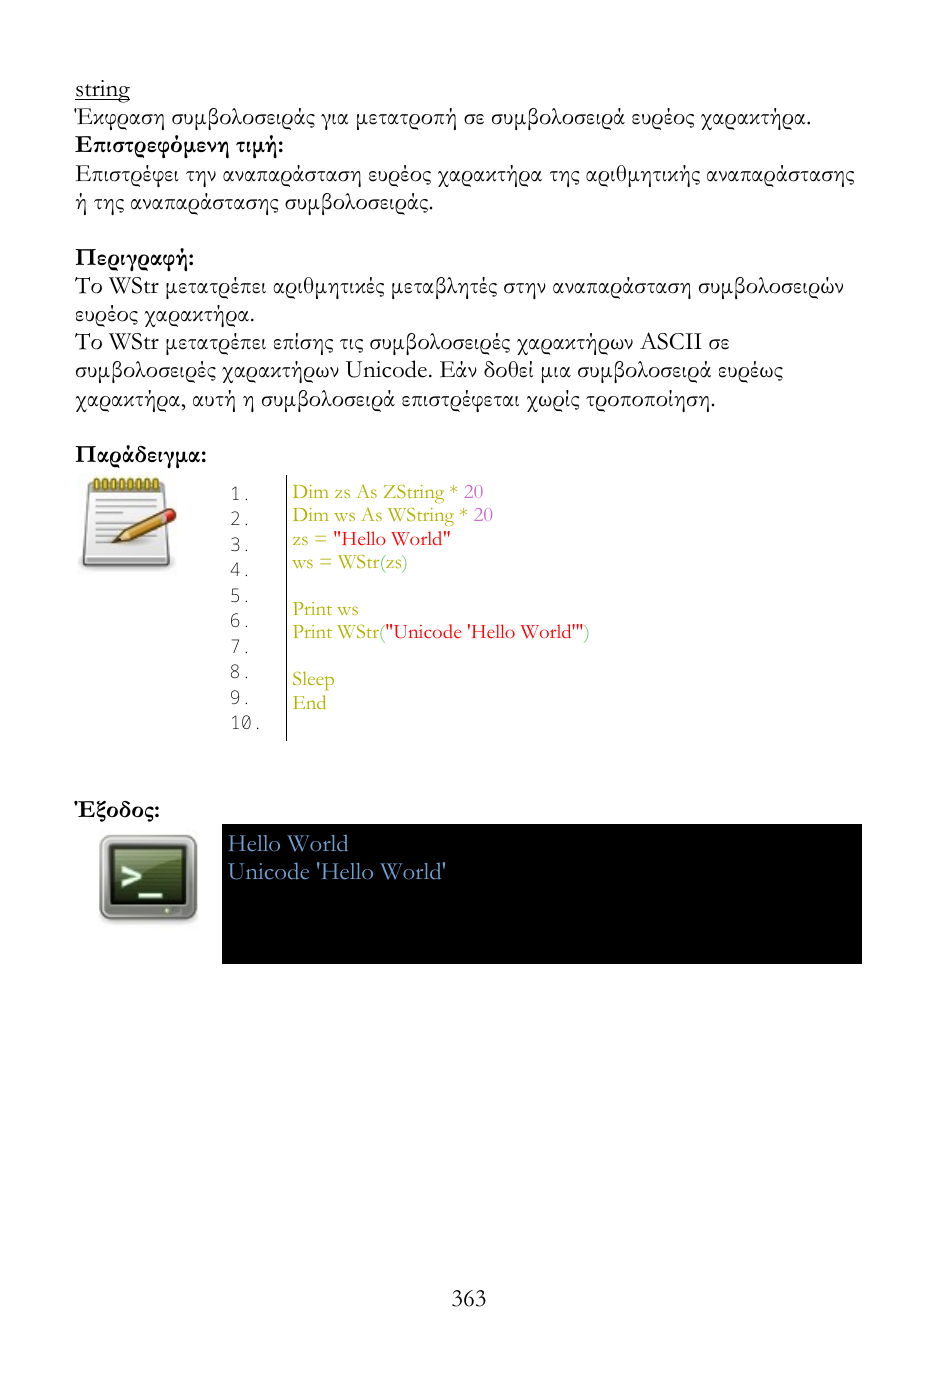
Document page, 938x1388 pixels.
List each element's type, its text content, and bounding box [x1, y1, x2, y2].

text Επιστρεφόμενη τιμή: [75, 131, 862, 159]
table_header [186, 475, 286, 741]
text Περιγραφή: [75, 244, 862, 272]
text Το WStr μετατρέπει επίσης τις συμβολοσειρές χαρακτήρων ASCII σε συμβολοσειρές χαρακτήρων Unicode. Εάν δοθεί μια συμβολοσειρά ευρέως χαρακτήρα, αυτή η συμβολοσειρά επιστρέφεται χωρίς τροποποίηση. [75, 328, 862, 412]
text Το WStr μετατρέπει αριθμητικές μεταβλητές στην αναπαράσταση συμβολοσειρών ευρέος χαρακτήρα. [75, 272, 862, 328]
table_header [75, 824, 222, 964]
text Επιστρέφει την αναπαράσταση ευρέος χαρακτήρα της αριθμητικής αναπαράστασης ή της αναπαράστασης συμβολοσειράς. [75, 159, 862, 216]
table_header [75, 469, 180, 768]
table_header Hello World Unicode 'Hello World' [222, 824, 862, 964]
text Έκφραση συμβολοσειράς για μετατροπή σε συμβολοσειρά ευρέος χαρακτήρα. [75, 103, 862, 131]
text string [75, 75, 862, 103]
text Παράδειγμα: [75, 441, 862, 469]
text Έξοδος: [75, 796, 862, 824]
picture [77, 474, 178, 575]
table_header [180, 469, 863, 768]
table_header Dim zs As ZString * 20 Dim ws As WString * 20 zs = "Hello World" ws = WStr(zs) Print ws Print WStr("Unicode 'Hello World'") Sleep End [287, 475, 857, 741]
picture [98, 829, 199, 930]
